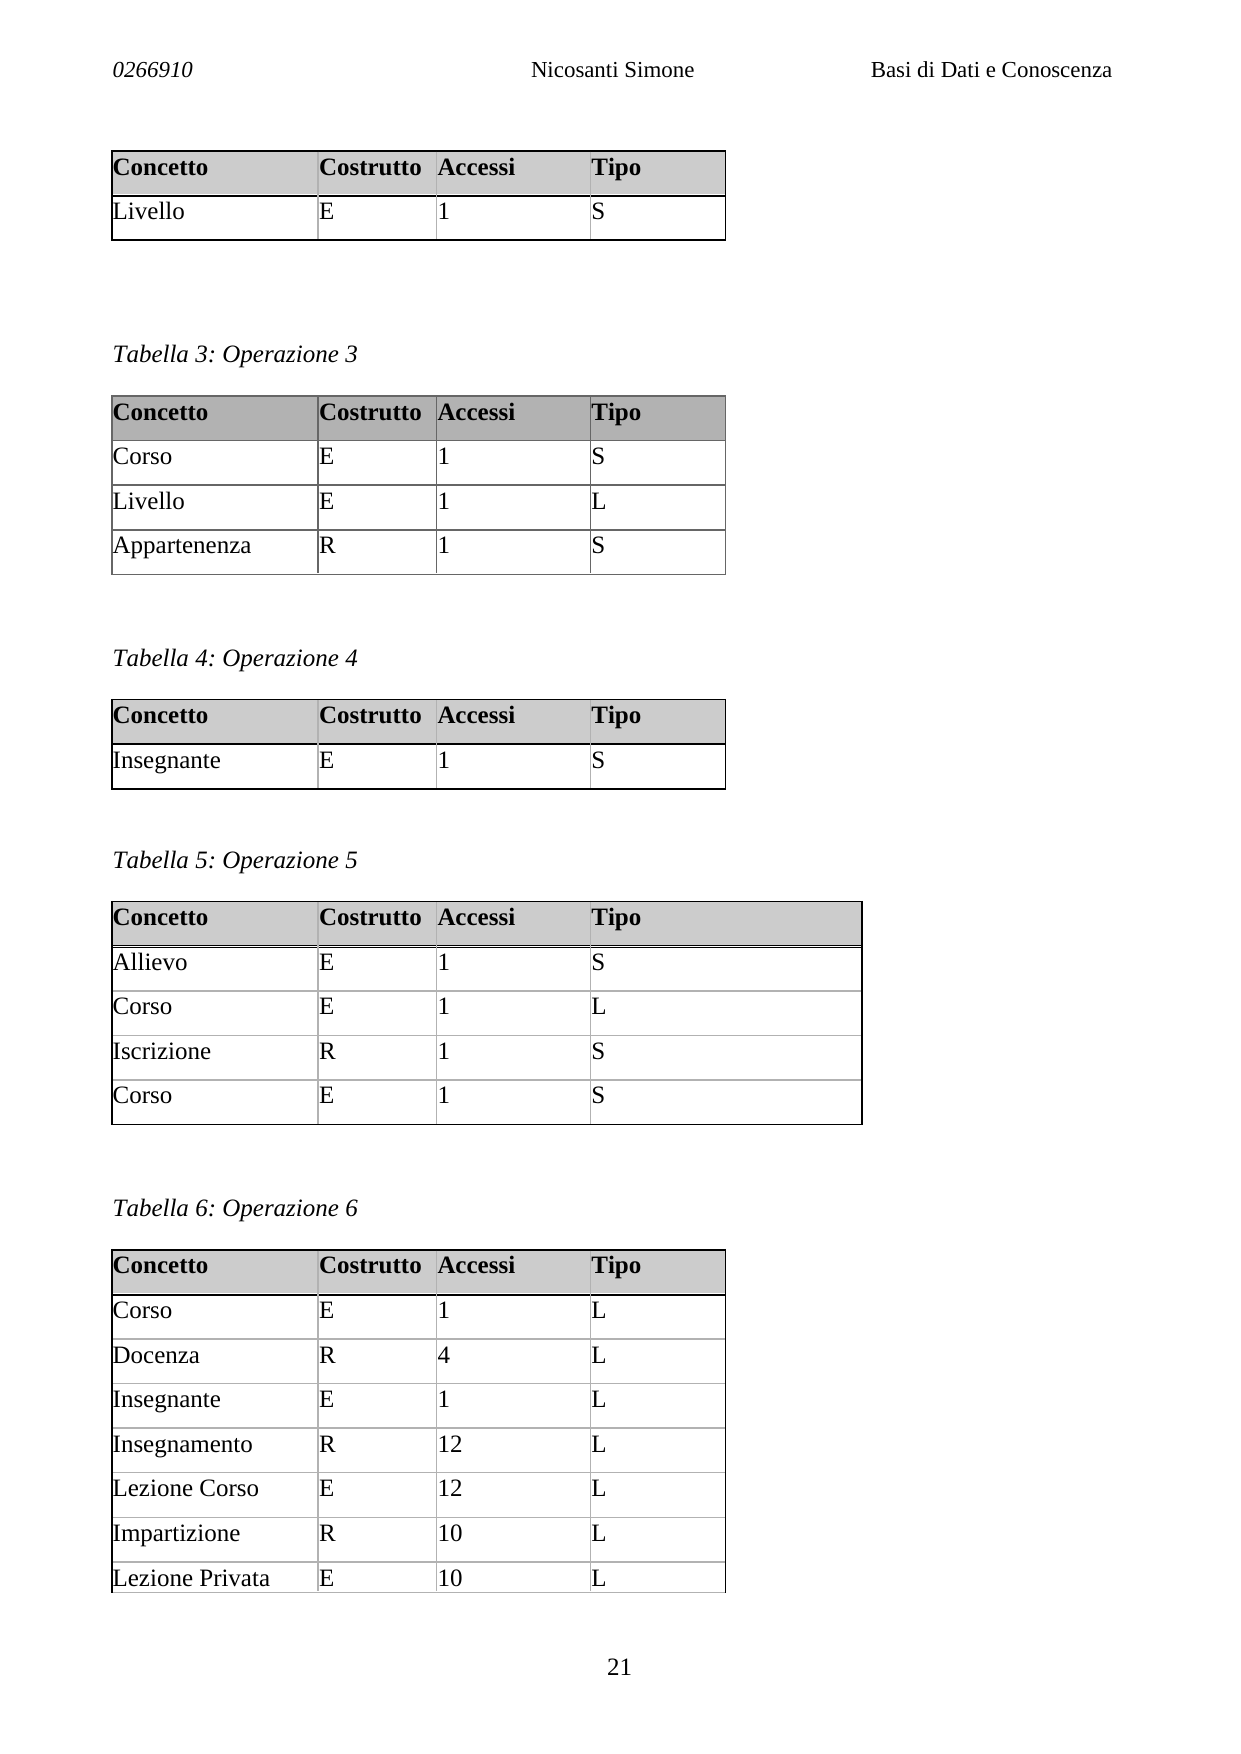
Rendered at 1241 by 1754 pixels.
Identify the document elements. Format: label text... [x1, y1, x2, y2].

table_header Concetto [113, 152, 317, 194]
table_cell 1 [437, 948, 590, 990]
table_cell L [591, 992, 861, 1034]
table_cell E [319, 948, 436, 990]
table_header Tipo [591, 397, 725, 440]
table_cell Livello [113, 486, 317, 529]
table_header Concetto [113, 700, 317, 743]
table_cell S [591, 1081, 861, 1124]
table_cell Insegnante [113, 1384, 317, 1427]
table_header Concetto [113, 1251, 317, 1293]
table_cell 1 [437, 441, 590, 484]
table_cell Lezione Corso [113, 1473, 317, 1516]
table_cell L [591, 1296, 725, 1338]
table_header Accessi [437, 700, 590, 743]
table_header Tipo [591, 700, 725, 743]
table_cell 1 [437, 1081, 590, 1124]
table_header Tipo [591, 152, 725, 194]
table_cell E [319, 441, 436, 484]
table_header Accessi [437, 902, 590, 945]
table_header Accessi [437, 152, 590, 194]
table_header Costrutto [319, 152, 436, 194]
table_cell S [591, 441, 725, 484]
table_cell Impartizione [113, 1518, 317, 1561]
table_header Tipo [591, 1251, 725, 1293]
table_cell 1 [437, 1384, 590, 1427]
table_cell S [591, 1036, 861, 1079]
table_cell Corso [113, 441, 317, 484]
table_cell E [319, 1563, 436, 1591]
table_header Costrutto [319, 1251, 436, 1293]
table_cell 10 [437, 1563, 590, 1591]
table_cell 1 [437, 531, 590, 573]
text Tabella 4: Operazione 4 [112, 643, 1128, 672]
table_cell Allievo [113, 948, 317, 990]
table_cell Insegnante [113, 745, 317, 788]
table_header Concetto [113, 397, 317, 440]
table_header Costrutto [319, 902, 436, 945]
table_cell E [319, 745, 436, 788]
table_cell Livello [113, 197, 317, 239]
table_header Accessi [437, 397, 590, 440]
table_cell R [319, 1036, 436, 1079]
table_cell Iscrizione [113, 1036, 317, 1079]
table_cell E [319, 197, 436, 239]
table_cell Lezione Privata [113, 1563, 317, 1591]
table_header Costrutto [319, 700, 436, 743]
table_cell L [591, 1473, 725, 1516]
table_cell Corso [113, 992, 317, 1034]
table_cell R [319, 1518, 436, 1561]
table_cell R [319, 531, 436, 573]
table_cell E [319, 992, 436, 1034]
table_cell Insegnamento [113, 1429, 317, 1472]
table_cell 1 [437, 745, 590, 788]
table_header Tipo [591, 902, 861, 945]
table_cell E [319, 1296, 436, 1338]
table_cell 10 [437, 1518, 590, 1561]
table_cell E [319, 1473, 436, 1516]
table_cell E [319, 1384, 436, 1427]
text Tabella 3: Operazione 3 [112, 339, 1128, 368]
table_cell S [591, 745, 725, 788]
table_cell S [591, 948, 861, 990]
table_cell Appartenenza [113, 531, 317, 573]
table_cell E [319, 486, 436, 529]
table_header Concetto [113, 902, 317, 945]
table_header Accessi [437, 1251, 590, 1293]
table_cell L [591, 1429, 725, 1472]
table_cell E [319, 1081, 436, 1124]
table_cell 4 [437, 1340, 590, 1383]
table_cell Docenza [113, 1340, 317, 1383]
table_cell R [319, 1340, 436, 1383]
table_cell L [591, 486, 725, 529]
text Tabella 6: Operazione 6 [112, 1193, 1128, 1222]
table_cell 1 [437, 992, 590, 1034]
table_cell L [591, 1518, 725, 1561]
table_cell 1 [437, 486, 590, 529]
table_cell L [591, 1340, 725, 1383]
table_cell 1 [437, 197, 590, 239]
table_cell S [591, 197, 725, 239]
table_cell Corso [113, 1296, 317, 1338]
table_cell 12 [437, 1473, 590, 1516]
table_cell L [591, 1384, 725, 1427]
table_cell S [591, 531, 725, 573]
table_header Costrutto [319, 397, 436, 440]
table_cell Corso [113, 1081, 317, 1124]
table_cell 1 [437, 1296, 590, 1338]
table_cell R [319, 1429, 436, 1472]
text Tabella 5: Operazione 5 [112, 845, 1128, 874]
table_cell 1 [437, 1036, 590, 1079]
table_cell L [591, 1563, 725, 1591]
table_cell 12 [437, 1429, 590, 1472]
